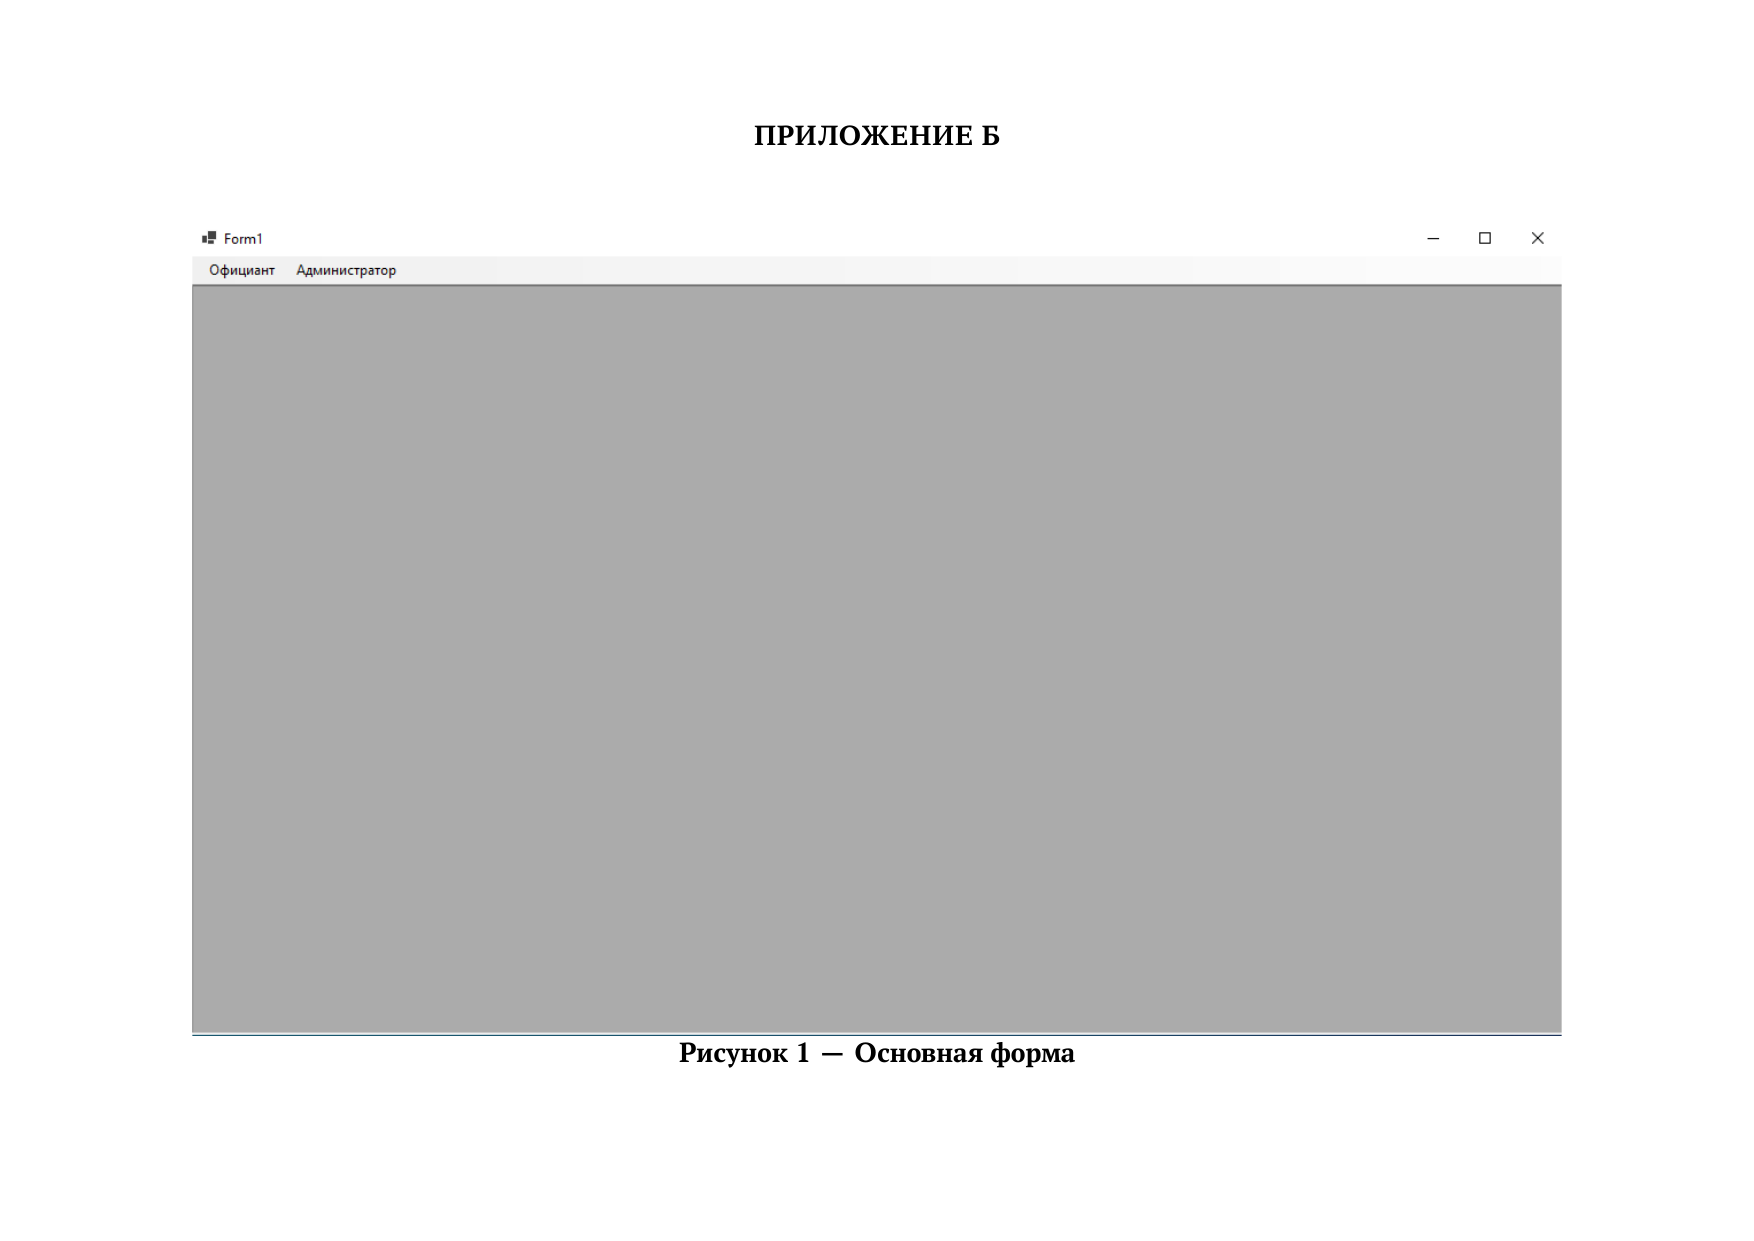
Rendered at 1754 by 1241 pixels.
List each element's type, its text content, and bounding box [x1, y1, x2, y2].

text Рисунок 1 — Основная форма [192, 1036, 1562, 1069]
picture [192, 222, 1562, 1036]
subtitle ПРИЛОЖЕНИЕ Б [118, 118, 1636, 152]
